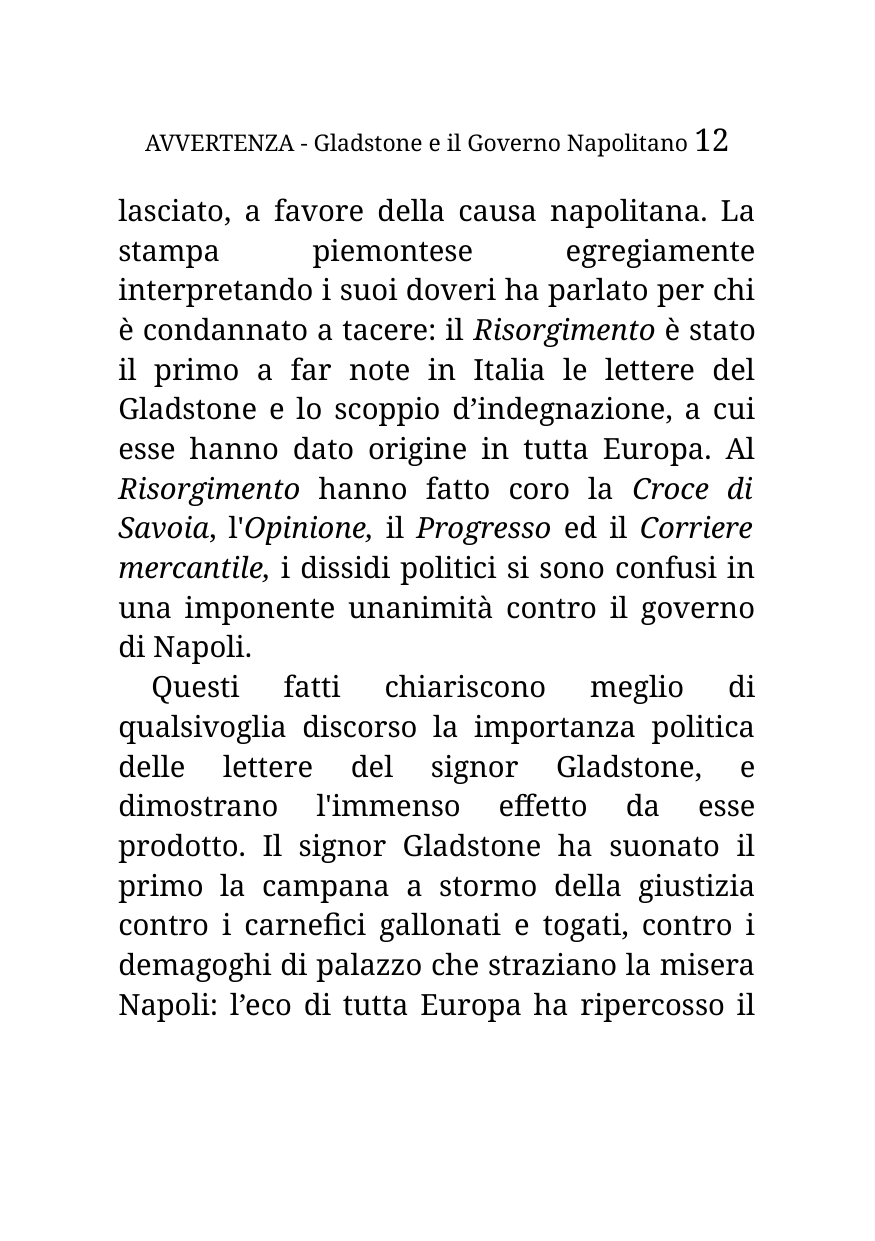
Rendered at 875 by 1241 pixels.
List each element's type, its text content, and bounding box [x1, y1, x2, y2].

text lasciato, a favore della causa napolitana. La stampa piemontese egregiamente interpretando i suoi doveri ha parlato per chi è condannato a tacere: il Risorgimento è stato il primo a far note in Italia le lettere del Gladstone e lo scoppio d’indegnazione, a cui esse hanno dato origine in tutta Europa. Al Risorgimento hanno fatto coro la Croce di Savoia, l'Opinione, il Progresso ed il Corriere mercantile, i dissidi politici si sono confusi in una imponente unanimità contro il governo di Napoli. [118, 190, 756, 666]
text Questi fatti chiariscono meglio di qualsivoglia discorso la importanza politica delle lettere del signor Gladstone, e dimostrano l'immenso effetto da esse prodotto. Il signor Gladstone ha suonato il primo la campana a stormo della giustizia contro i carnefici gallonati e togati, contro i demagoghi di palazzo che straziano la misera Napoli: l’eco di tutta Europa ha ripercosso il [118, 666, 756, 1024]
